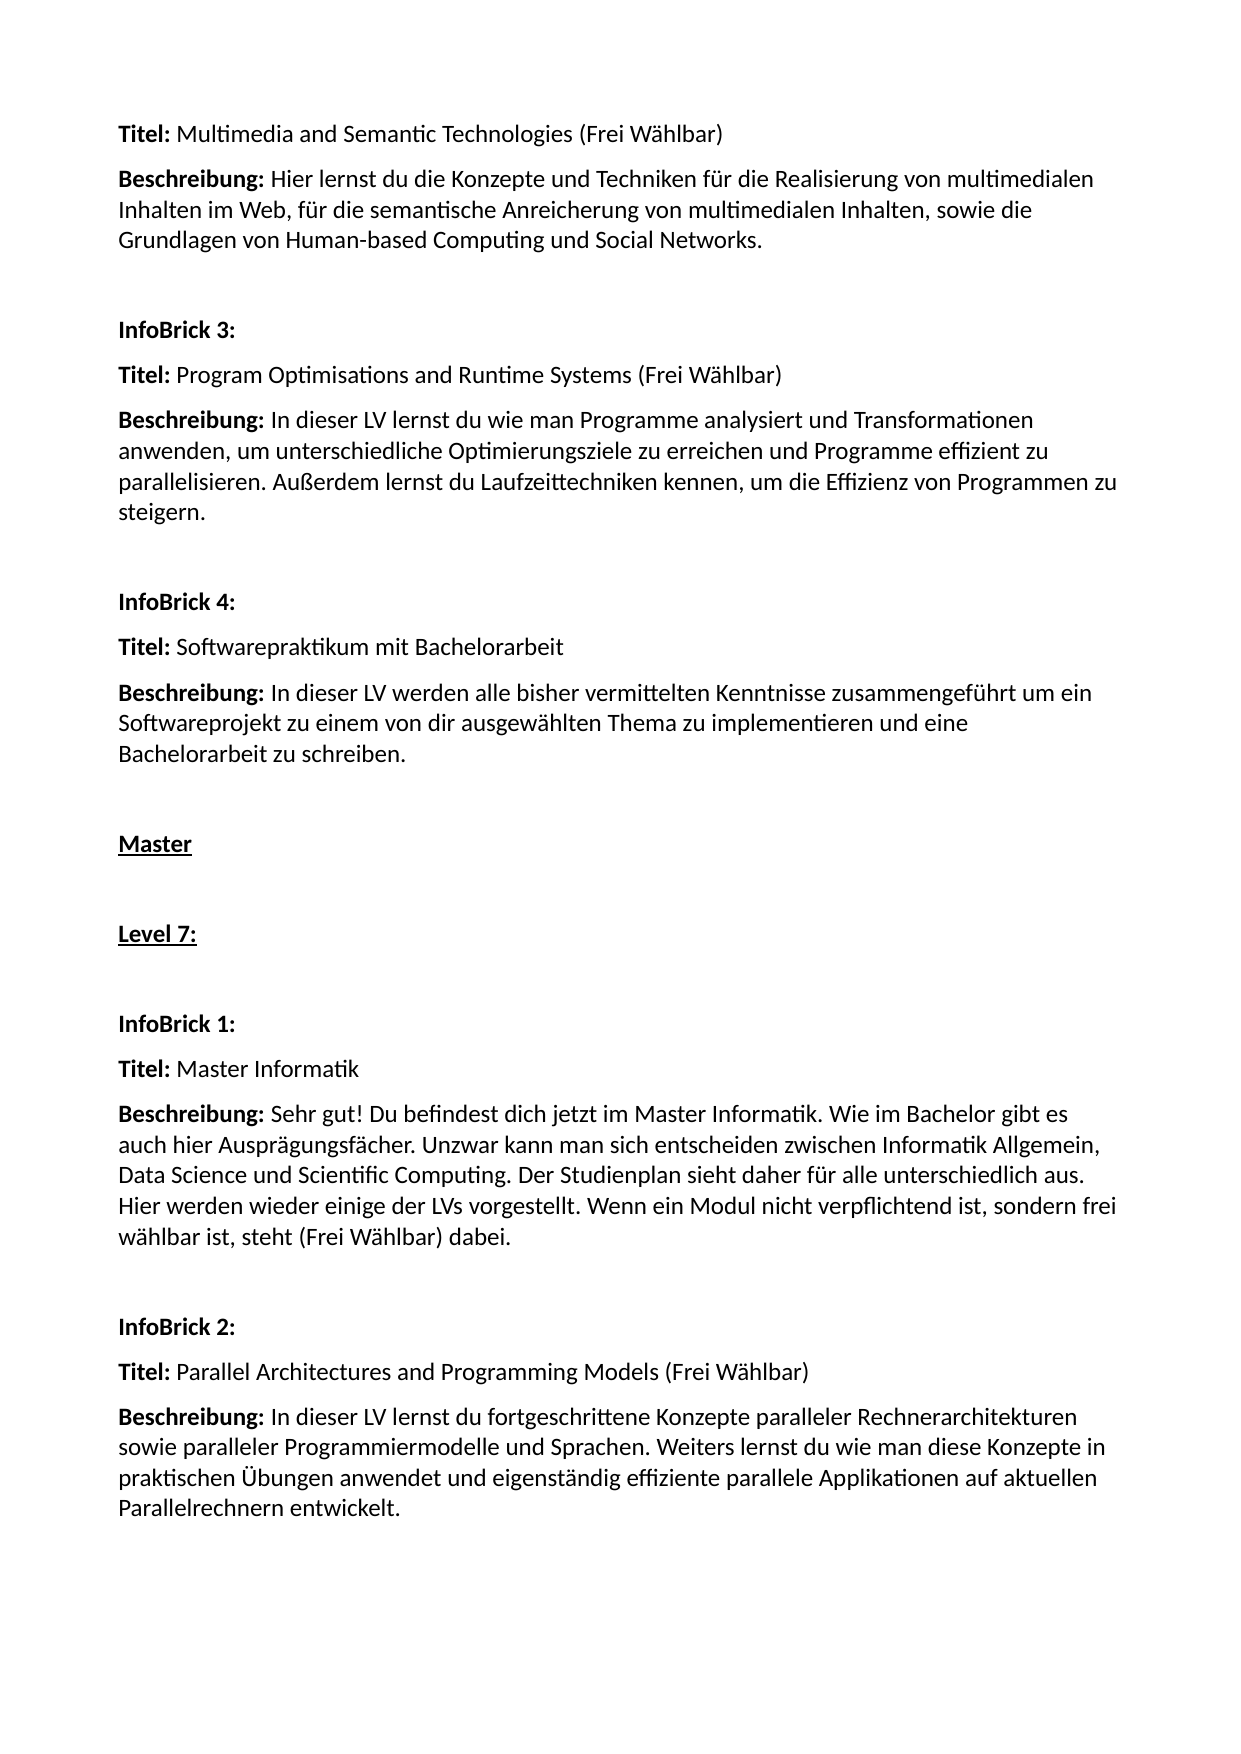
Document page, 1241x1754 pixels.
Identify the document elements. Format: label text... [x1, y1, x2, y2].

text InfoBrick 2: [118, 1311, 1122, 1341]
text Beschreibung: In dieser LV lernst du wie man Programme analysiert und Transformationen anwenden, um unterschiedliche Optimierungsziele zu erreichen und Programme effizient zu parallelisieren. Außerdem lernst du Laufzeittechniken kennen, um die Effizienz von Programmen zu steigern. [118, 405, 1122, 527]
text Level 7: [118, 918, 1122, 949]
text Beschreibung: Sehr gut! Du befindest dich jetzt im Master Informatik. Wie im Bachelor gibt es auch hier Ausprägungsfächer. Unzwar kann man sich entscheiden zwischen Informatik Allgemein, Data Science und Scientific Computing. Der Studienplan sieht daher für alle unterschiedlich aus. Hier werden wieder einige der LVs vorgestellt. Wenn ein Modul nicht verpflichtend ist, sondern frei wählbar ist, steht (Frei Wählbar) dabei. [118, 1098, 1122, 1251]
text Titel: Master Informatik [118, 1053, 1122, 1084]
text InfoBrick 1: [118, 1008, 1122, 1039]
text InfoBrick 3: [118, 314, 1122, 345]
text Beschreibung: In dieser LV lernst du fortgeschrittene Konzepte paralleler Rechnerarchitekturen sowie paralleler Programmiermodelle und Sprachen. Weiters lernst du wie man diese Konzepte in praktischen Übungen anwendet und eigenständig effiziente parallele Applikationen auf aktuellen Parallelrechnern entwickelt. [118, 1401, 1122, 1523]
text Beschreibung: Hier lernst du die Konzepte und Techniken für die Realisierung von multimedialen Inhalten im Web, für die semantische Anreicherung von multimedialen Inhalten, sowie die Grundlagen von Human-based Computing und Social Networks. [118, 163, 1122, 255]
text Titel: Multimedia and Semantic Technologies (Frei Wählbar) [118, 118, 1122, 149]
text Titel: Softwarepraktikum mit Bachelorarbeit [118, 632, 1122, 662]
text Master [118, 828, 1122, 858]
text Titel: Program Optimisations and Runtime Systems (Frei Wählbar) [118, 359, 1122, 390]
text InfoBrick 4: [118, 586, 1122, 617]
text Titel: Parallel Architectures and Programming Models (Frei Wählbar) [118, 1356, 1122, 1386]
text Beschreibung: In dieser LV werden alle bisher vermittelten Kenntnisse zusammengeführt um ein Softwareprojekt zu einem von dir ausgewählten Thema zu implementieren und eine Bachelorarbeit zu schreiben. [118, 677, 1122, 768]
